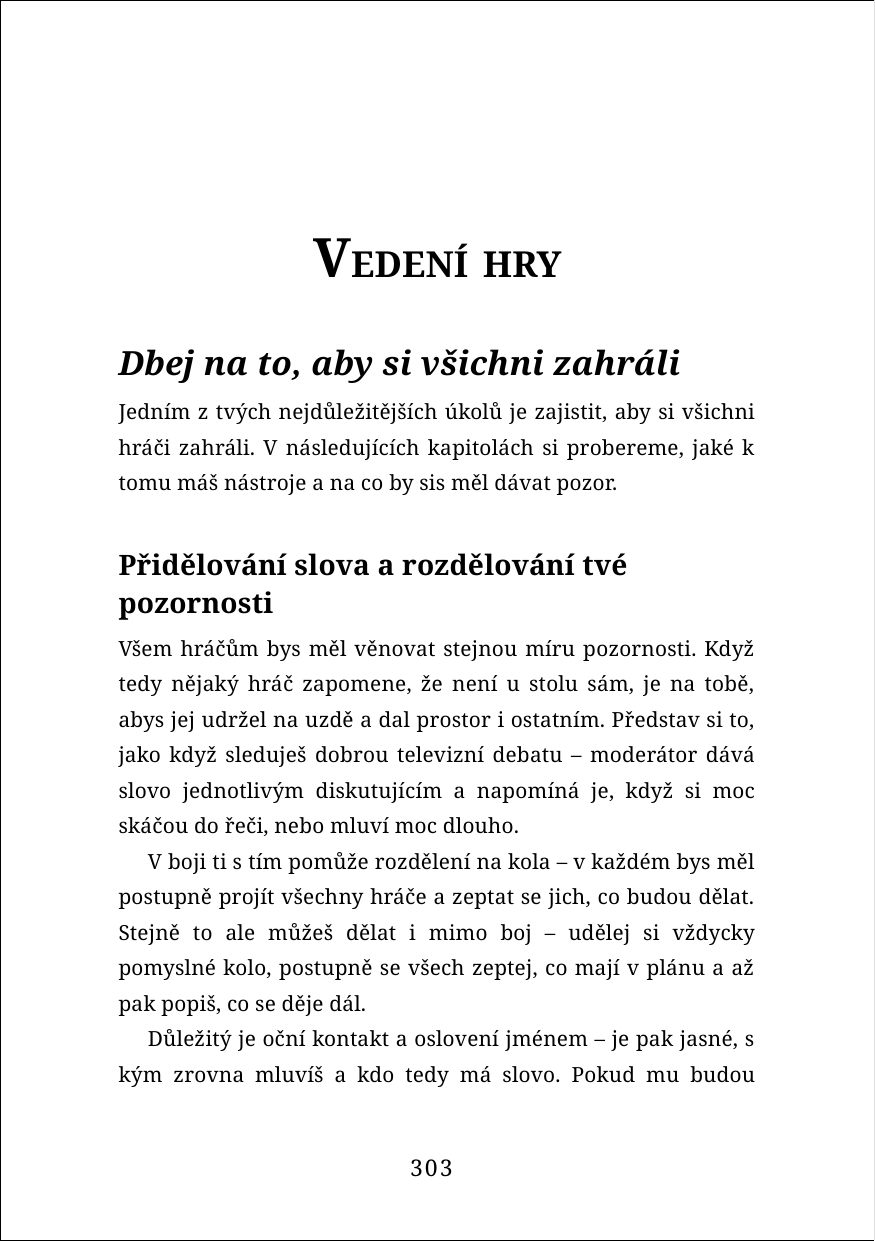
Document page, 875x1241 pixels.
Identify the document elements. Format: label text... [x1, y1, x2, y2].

subtitle Přidělování slova a rozdělování tvé pozornosti [118, 545, 756, 622]
subtitle Vedení hry [118, 219, 756, 293]
text Jedním z tvých nejdůležitějších úkolů je zajistit, aby si všichni hráči zahráli. V následujících kapitolách si probereme, jaké k tomu máš nástroje a na co by sis měl dávat pozor. [118, 397, 756, 497]
subtitle Dbej na to, aby si všichni zahráli [118, 340, 756, 386]
text Všem hráčům bys měl věnovat stejnou míru pozornosti. Když tedy nějaký hráč zapomene, že není u stolu sám, je na tobě, abys jej udržel na uzdě a dal prostor i ostatním. Představ si to, jako když sleduješ dobrou televizní debatu – moderátor dává slovo jednotlivým diskutujícím a napomíná je, když si moc skáčou do řeči, nebo mluví moc dlouho. V boji ti s tím pomůže rozdělení na kola – v každém bys měl postupně projít všechny hráče a zeptat se jich, co budou dělat. Stejně to ale můžeš dělat i mimo boj – udělej si vždycky pomyslné kolo, postupně se všech zeptej, co mají v plánu a až pak popiš, co se děje dál. Důležitý je oční kontakt a oslovení jménem – je pak jasné, s kým zrovna mluvíš a kdo tedy má slovo. Pokud mu budou [118, 634, 756, 1088]
